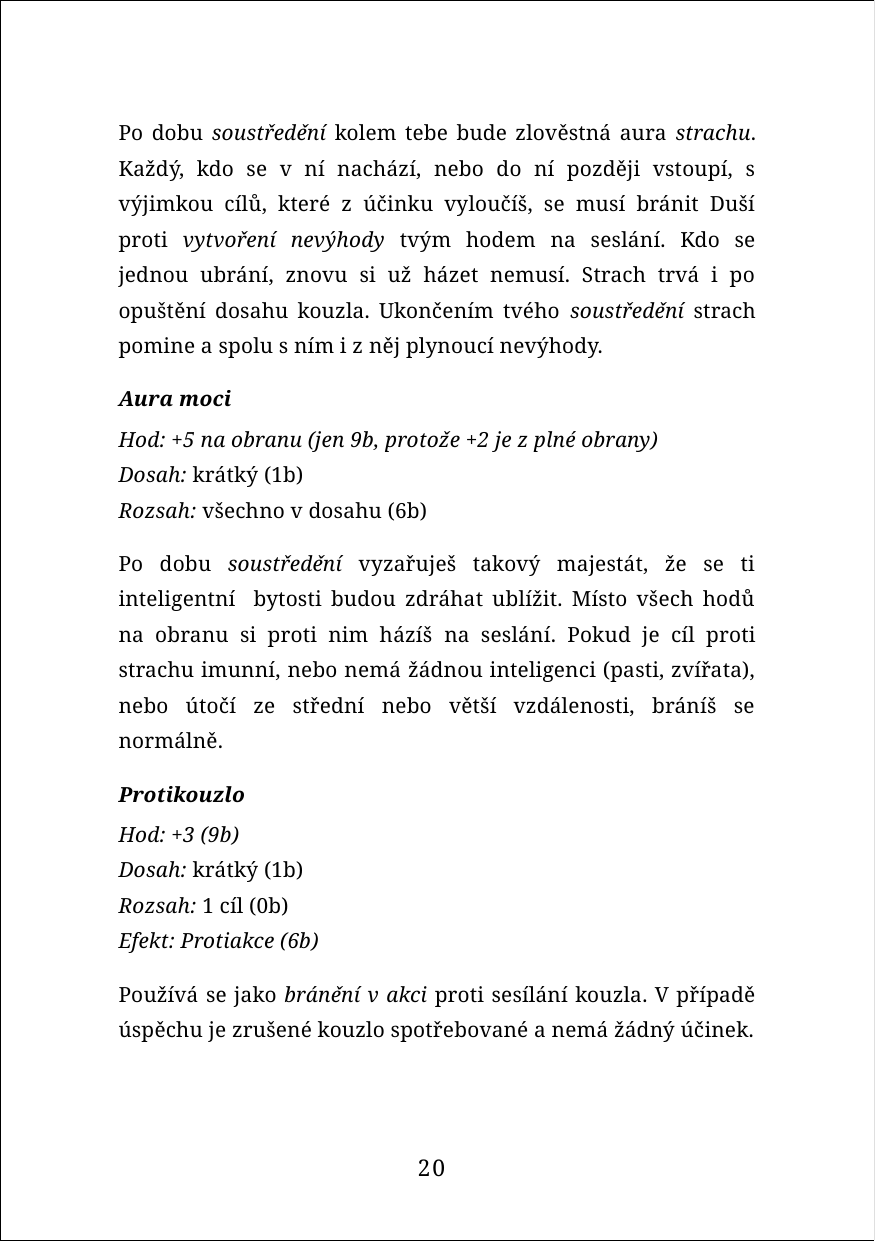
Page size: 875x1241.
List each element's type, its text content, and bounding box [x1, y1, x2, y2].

subtitle Aura moci [118, 384, 756, 413]
text Hod: +5 na obranu (jen 9b, protože +2 je z plné obrany) Dosah: krátký (1b) Rozsah: všechno v dosahu (6b) [118, 425, 756, 524]
text Používá se jako bránění v akci proti sesílání kouzla. V případě úspěchu je zrušené kouzlo spotřebované a nemá žádný účinek. [118, 980, 756, 1044]
subtitle Protikouzlo [118, 780, 756, 808]
text Po dobu soustředění kolem tebe bude zlověstná aura strachu. Každý, kdo se v ní nachází, nebo do ní později vstoupí, s výjimkou cílů, které z účinku vyloučíš, se musí bránit Duší proti vytvoření nevýhody tvým hodem na seslání. Kdo se jednou ubrání, znovu si už házet nemusí. Strach trvá i po opuštění dosahu kouzla. Ukončením tvého soustředění strach pomine a spolu s ním i z něj plynoucí nevýhody. [118, 118, 756, 360]
text Po dobu soustředění vyzařuješ takový majestát, že se ti inteligentní bytosti budou zdráhat ublížit. Místo všech hodů na obranu si proti nim házíš na seslání. Pokud je cíl proti strachu imunní, nebo nemá žádnou inteligenci (pasti, zvířata), nebo útočí ze střední nebo větší vzdálenosti, bráníš se normálně. [118, 549, 756, 755]
text Hod: +3 (9b) Dosah: krátký (1b) Rozsah: 1 cíl (0b) Efekt: Protiakce (6b) [118, 820, 756, 955]
